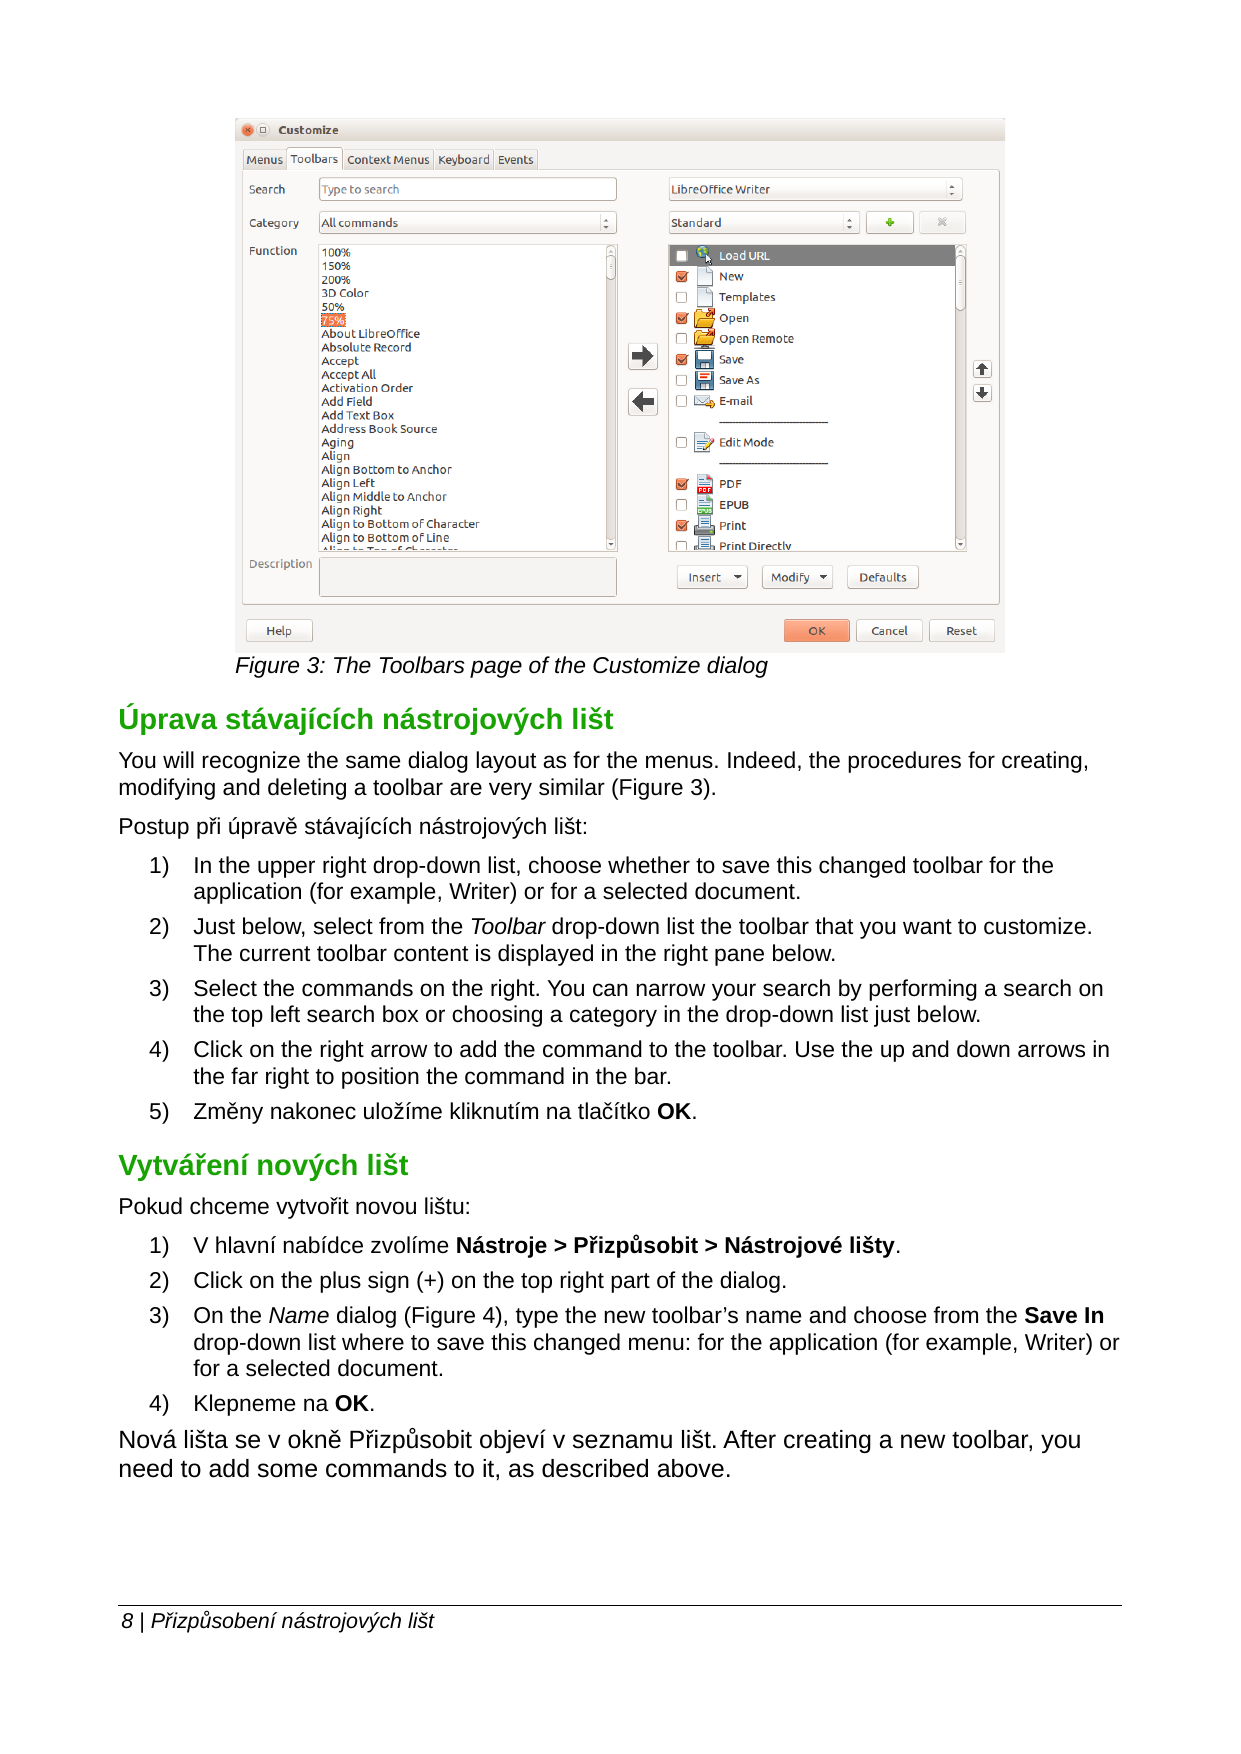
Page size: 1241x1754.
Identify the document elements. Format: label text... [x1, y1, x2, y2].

text Nová lišta se v okně Přizpůsobit objeví v seznamu lišt. After creating a new toolbar, you need to add some commands to it, as described above. [118, 1426, 1122, 1483]
list V hlavní nabídce zvolíme Nástroje > Přizpůsobit > Nástrojové lišty. [169, 1232, 1122, 1258]
picture [235, 118, 1006, 653]
text Figure 3: The Toolbars page of the Customize dialog [235, 653, 1005, 678]
list Postup při úpravě stávajících nástrojových lišt: [118, 813, 1122, 839]
list Select the commands on the right. You can narrow your search by performing a search on the top left search box or choosing a category in the drop-down list just below. [169, 975, 1122, 1027]
list Klepneme na OK. [169, 1390, 1122, 1417]
subtitle Úprava stávajících nástrojových lišt [118, 702, 1122, 736]
subtitle Vytváření nových lišt [118, 1148, 1122, 1181]
list Click on the right arrow to add the command to the toolbar. Use the up and down arrows in the far right to position the command in the bar. [169, 1036, 1122, 1089]
list Změny nakonec uložíme kliknutím na tlačítko OK. [169, 1098, 1122, 1124]
list On the Name dialog (Figure 4), type the new toolbar’s name and choose from the Save In drop-down list where to save this changed menu: for the application (for example, Writer) or for a selected document. [169, 1302, 1122, 1381]
list In the upper right drop-down list, choose whether to save this changed toolbar for the application (for example, Writer) or for a selected document. [169, 852, 1122, 904]
list Click on the plus sign (+) on the top right part of the dialog. [169, 1267, 1122, 1293]
list Just below, select from the Toolbar drop-down list the toolbar that you want to customize. The current toolbar content is displayed in the right pane below. [169, 913, 1122, 966]
list Pokud chceme vytvořit novou lištu: [118, 1193, 1122, 1219]
text You will recognize the same dialog layout as for the menus. Indeed, the procedures for creating, modifying and deleting a toolbar are very similar (Figure 3). [118, 747, 1122, 800]
